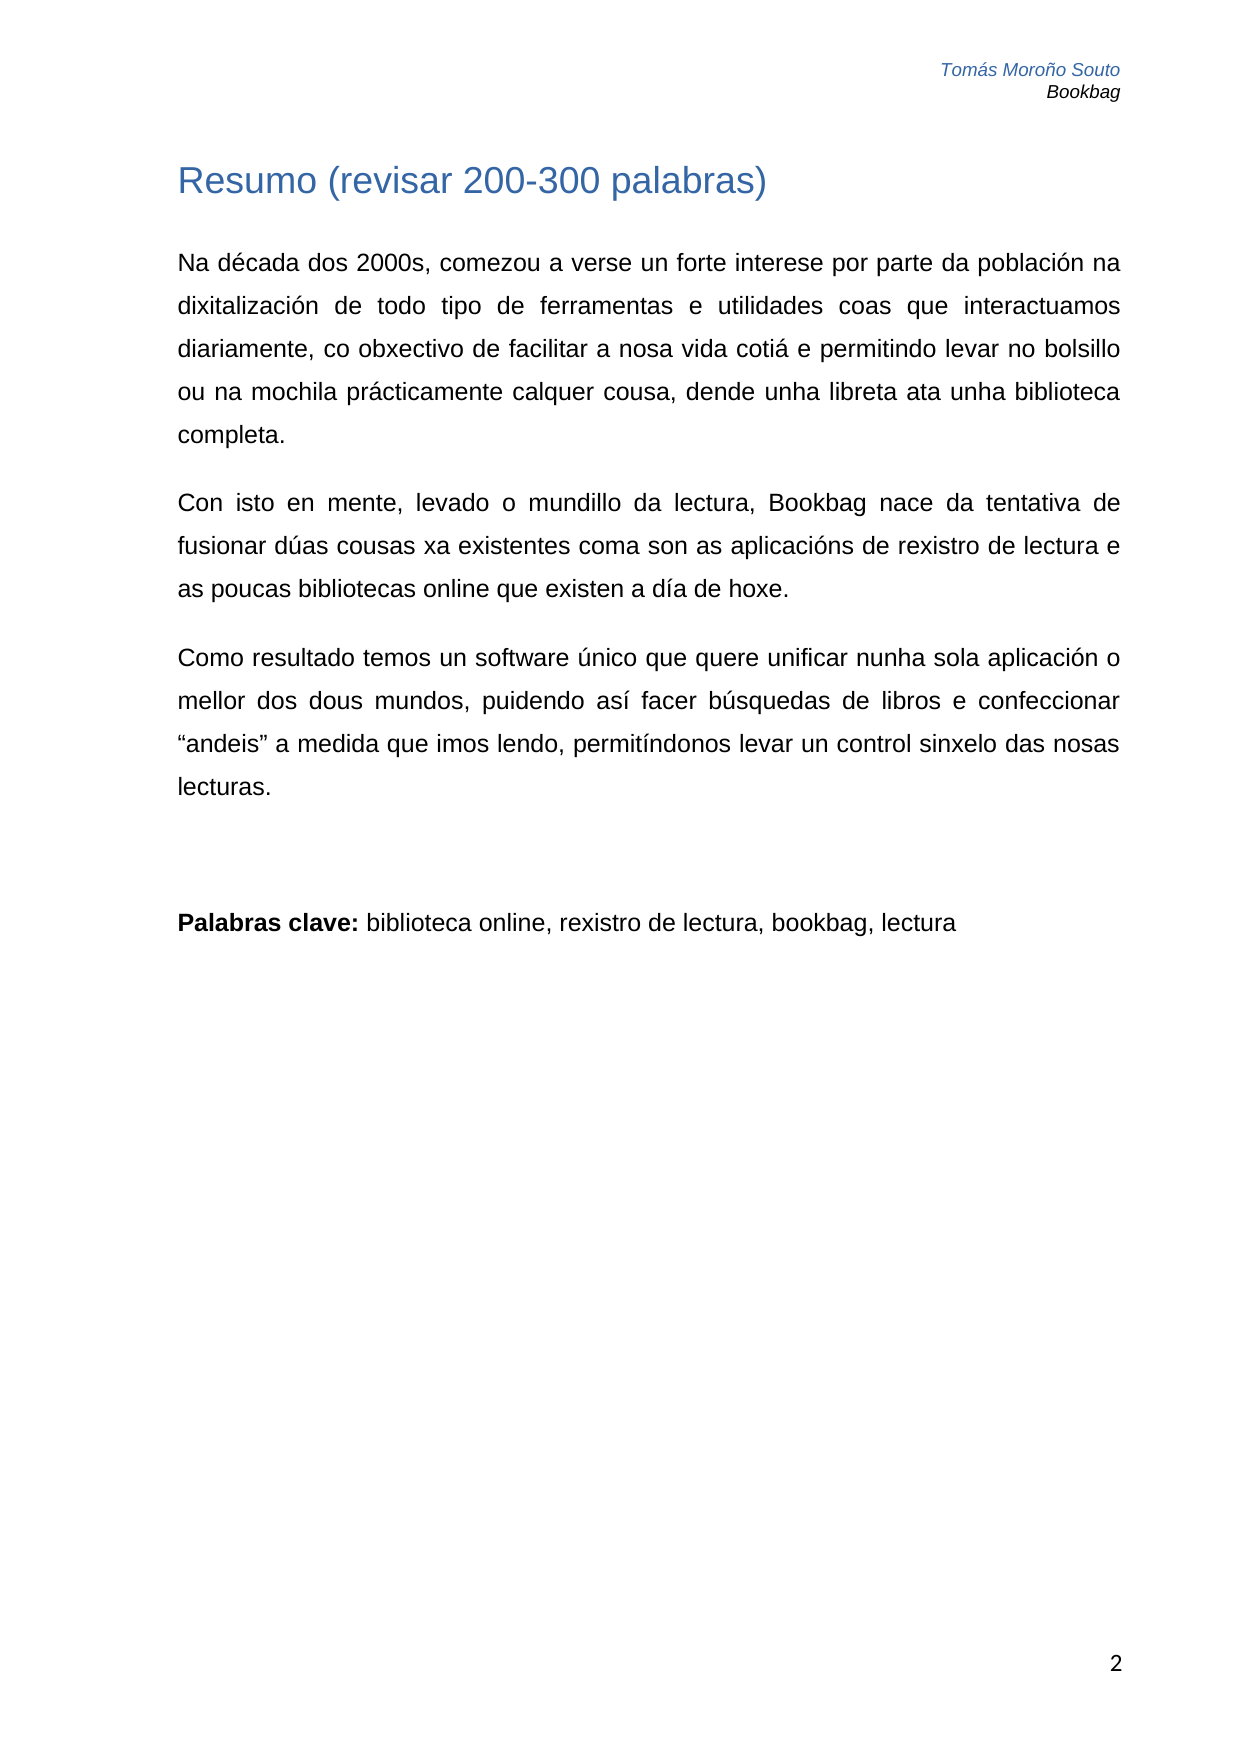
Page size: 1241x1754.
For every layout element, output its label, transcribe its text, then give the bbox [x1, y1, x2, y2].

text Palabras clave: biblioteca online, rexistro de lectura, bookbag, lectura [177, 908, 1122, 937]
text Como resultado temos un software único que quere unificar nunha sola aplicación o mellor dos dous mundos, puidendo así facer búsquedas de libros e confeccionar “andeis” a medida que imos lendo, permitíndonos levar un control sinxelo das nosas lecturas. [177, 642, 1122, 801]
text Con isto en mente, levado o mundillo da lectura, Bookbag nace da tentativa de fusionar dúas cousas xa existentes coma son as aplicacións de rexistro de lectura e as poucas bibliotecas online que existen a día de hoxe. [177, 488, 1122, 603]
text Na década dos 2000s, comezou a verse un forte interese por parte da población na dixitalización de todo tipo de ferramentas e utilidades coas que interactuamos diariamente, co obxectivo de facilitar a nosa vida cotiá e permitindo levar no bolsillo ou na mochila prácticamente calquer cousa, dende unha libreta ata unha biblioteca completa. [177, 247, 1122, 449]
text Resumo (revisar 200-300 palabras) [177, 158, 1122, 201]
